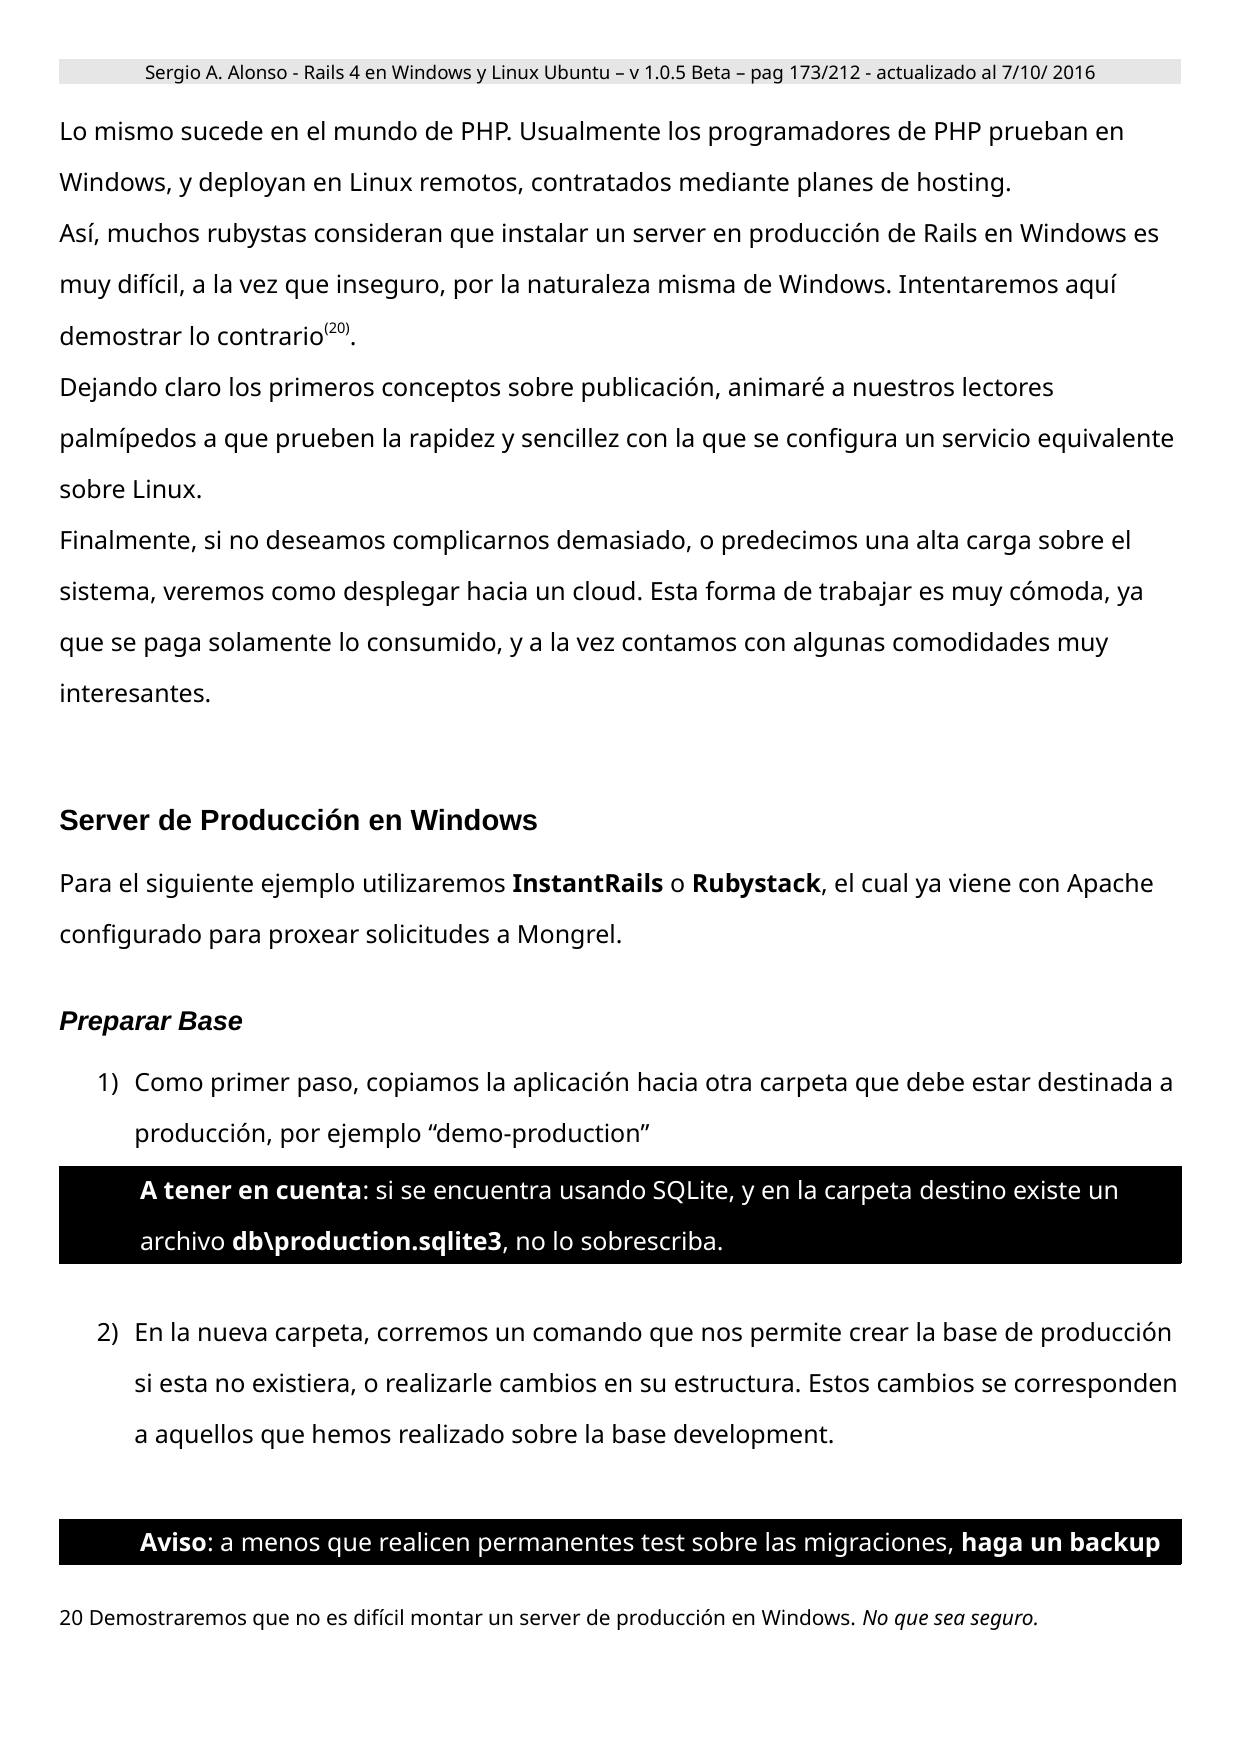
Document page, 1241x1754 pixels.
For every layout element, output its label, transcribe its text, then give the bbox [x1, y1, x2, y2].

text Así, muchos rubystas consideran que instalar un server en producción de Rails en Windows es muy difícil, a la vez que inseguro, por la naturaleza misma de Windows. Intentaremos aquí demostrar lo contrario(). [59, 216, 1181, 352]
list Como primer paso, copiamos la aplicación hacia otra carpeta que debe estar destinada a producción, por ejemplo “demo-production” [97, 1064, 1181, 1149]
text Finalmente, si no deseamos complicarnos demasiado, o predecimos una alta carga sobre el sistema, veremos como desplegar hacia un cloud. Esta forma de trabajar es muy cómoda, ya que se paga solamente lo consumido, y a la vez contamos con algunas comodidades muy interesantes. [59, 522, 1181, 709]
subtitle Preparar Base [59, 1005, 1181, 1036]
text Demostraremos que no es difícil montar un server de producción en Windows. No que sea seguro. [59, 1603, 1181, 1631]
table_header Aviso: a menos que realicen permanentes test sobre las migraciones, haga un backup [60, 1520, 1181, 1564]
subtitle Server de Producción en Windows [59, 803, 1181, 836]
list En la nueva carpeta, corremos un comando que nos permite crear la base de producción si esta no existiera, o realizarle cambios en su estructura. Estos cambios se corresponden a aquellos que hemos realizado sobre la base development. [97, 1314, 1181, 1450]
text Lo mismo sucede en el mundo de PHP. Usualmente los programadores de PHP prueban en Windows, y deployan en Linux remotos, contratados mediante planes de hosting. [59, 114, 1181, 199]
text Para el siguiente ejemplo utilizaremos InstantRails o Rubystack, el cual ya viene con Apache configurado para proxear solicitudes a Mongrel. [59, 865, 1181, 951]
text Dejando claro los primeros conceptos sobre publicación, animaré a nuestros lectores palmípedos a que prueben la rapidez y sencillez con la que se configura un servicio equivalente sobre Linux. [59, 369, 1181, 505]
table_header A tener en cuenta: si se encuentra usando SQLite, y en la carpeta destino existe un archivo db\production.sqlite3, no lo sobrescriba. [60, 1167, 1181, 1263]
